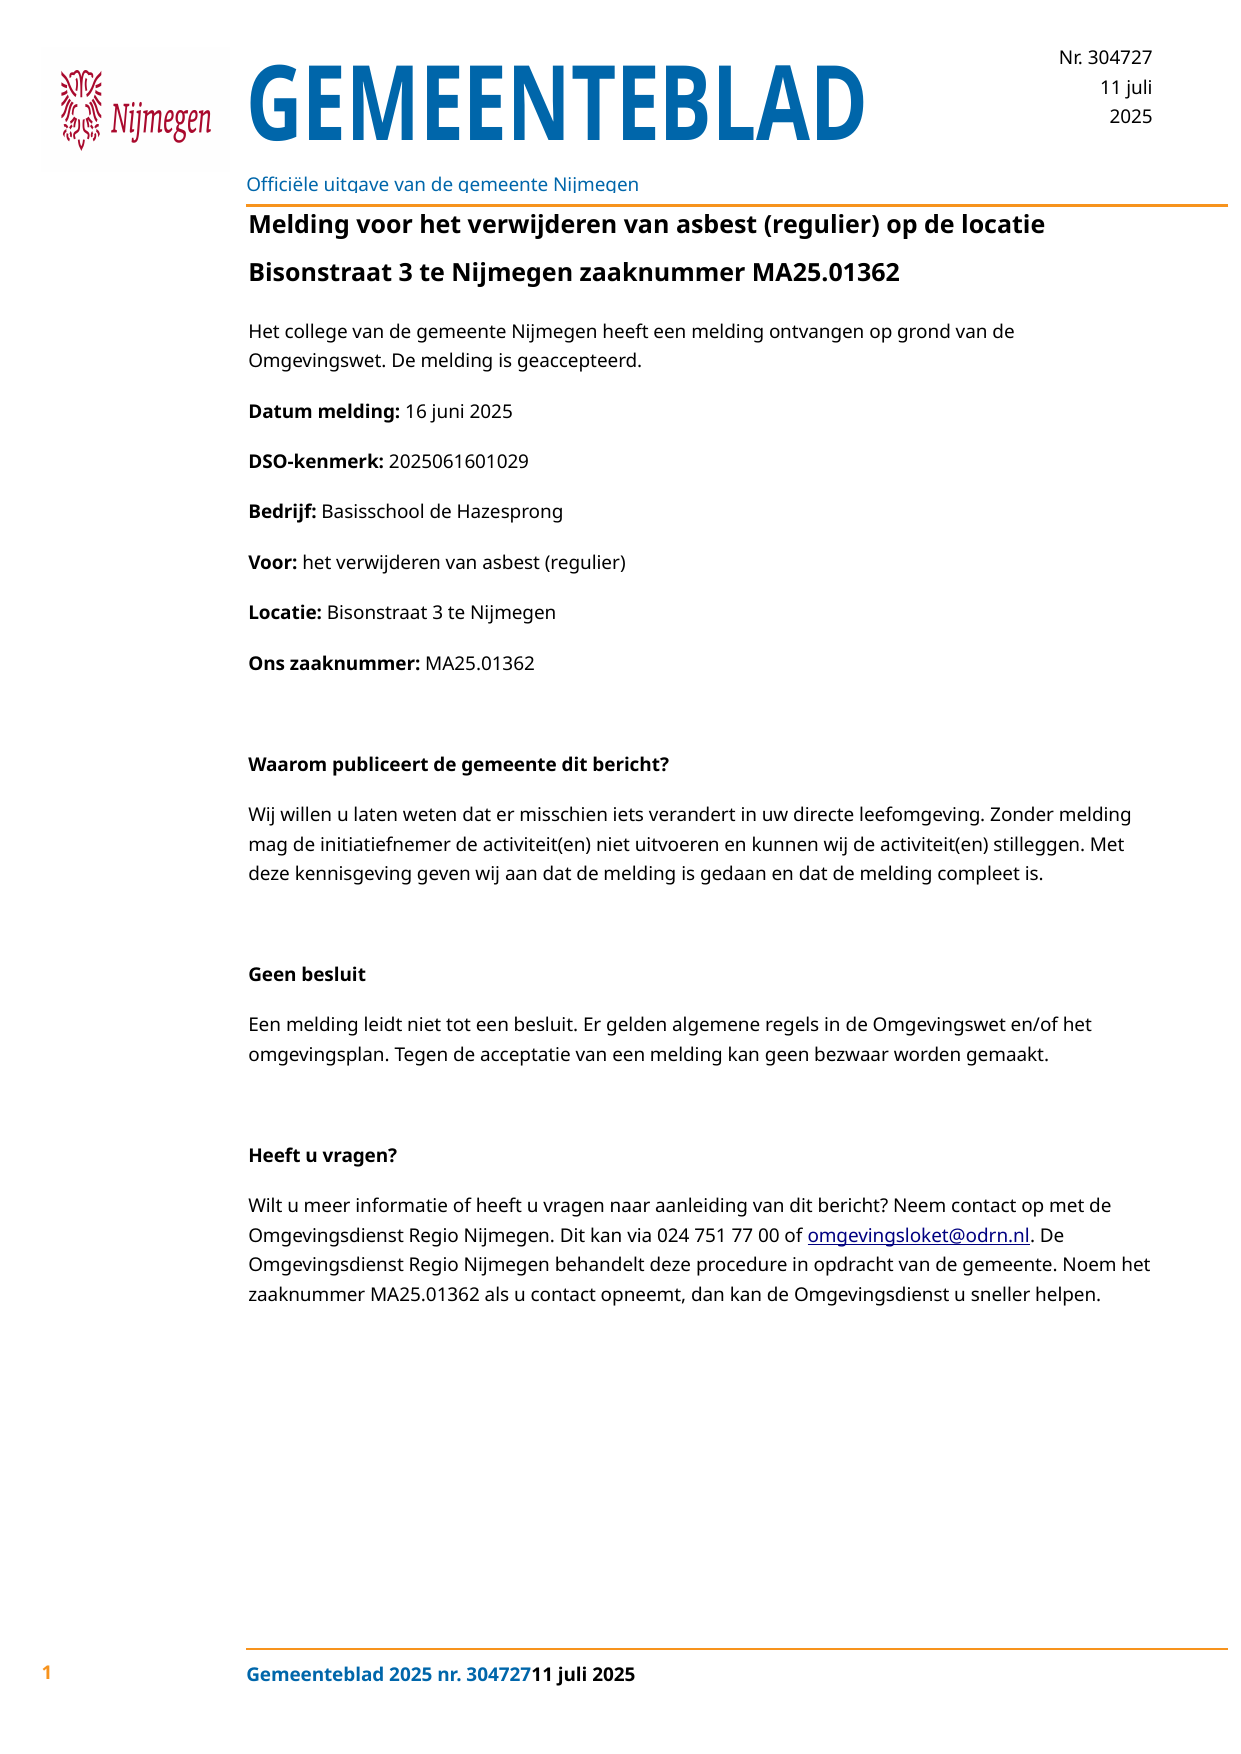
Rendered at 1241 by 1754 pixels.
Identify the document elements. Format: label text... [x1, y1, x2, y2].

text Een melding leidt niet tot een besluit. Er gelden algemene regels in de Omgevingswet en/of het omgevingsplan. Tegen de acceptatie van een melding kan geen bezwaar worden gemaakt. [248, 1012, 1152, 1067]
text Geen besluit [248, 961, 1152, 987]
text Waarom publiceert de gemeente dit bericht? [248, 751, 1152, 777]
text Wilt u meer informatie of heeft u vragen naar aanleiding van dit bericht? Neem contact op met de Omgevingsdienst Regio Nijmegen. Dit kan via 024 751 77 00 of omgevingsloket@odrn.nl. De Omgevingsdienst Regio Nijmegen behandelt deze procedure in opdracht van de gemeente. Noem het zaaknummer MA25.01362 als u contact opneemt, dan kan de Omgevingsdienst u sneller helpen. [248, 1192, 1152, 1307]
text Het college van de gemeente Nijmegen heeft een melding ontvangen op grond van de Omgevingswet. De melding is geaccepteerd. [248, 318, 1152, 373]
text Ons zaaknummer: MA25.01362 [248, 650, 1152, 676]
text Heeft u vragen? [248, 1142, 1152, 1168]
text Melding voor het verwijderen van asbest (regulier) op de locatie Bisonstraat 3 te Nijmegen zaaknummer MA25.01362 [248, 207, 1152, 288]
text DSO-kenmerk: 2025061601029 [248, 448, 1152, 474]
text Bedrijf: Basisschool de Hazesprong [248, 499, 1152, 524]
text Voor: het verwijderen van asbest (regulier) [248, 549, 1152, 575]
text Locatie: Bisonstraat 3 te Nijmegen [248, 599, 1152, 625]
text Datum melding: 16 juni 2025 [248, 398, 1152, 424]
picture [41, 47, 231, 172]
text Wij willen u laten weten dat er misschien iets verandert in uw directe leefomgeving. Zonder melding mag de initiatiefnemer de activiteit(en) niet uitvoeren en kunnen wij de activiteit(en) stilleggen. Met deze kennisgeving geven wij aan dat de melding is gedaan en dat de melding compleet is. [248, 801, 1152, 886]
